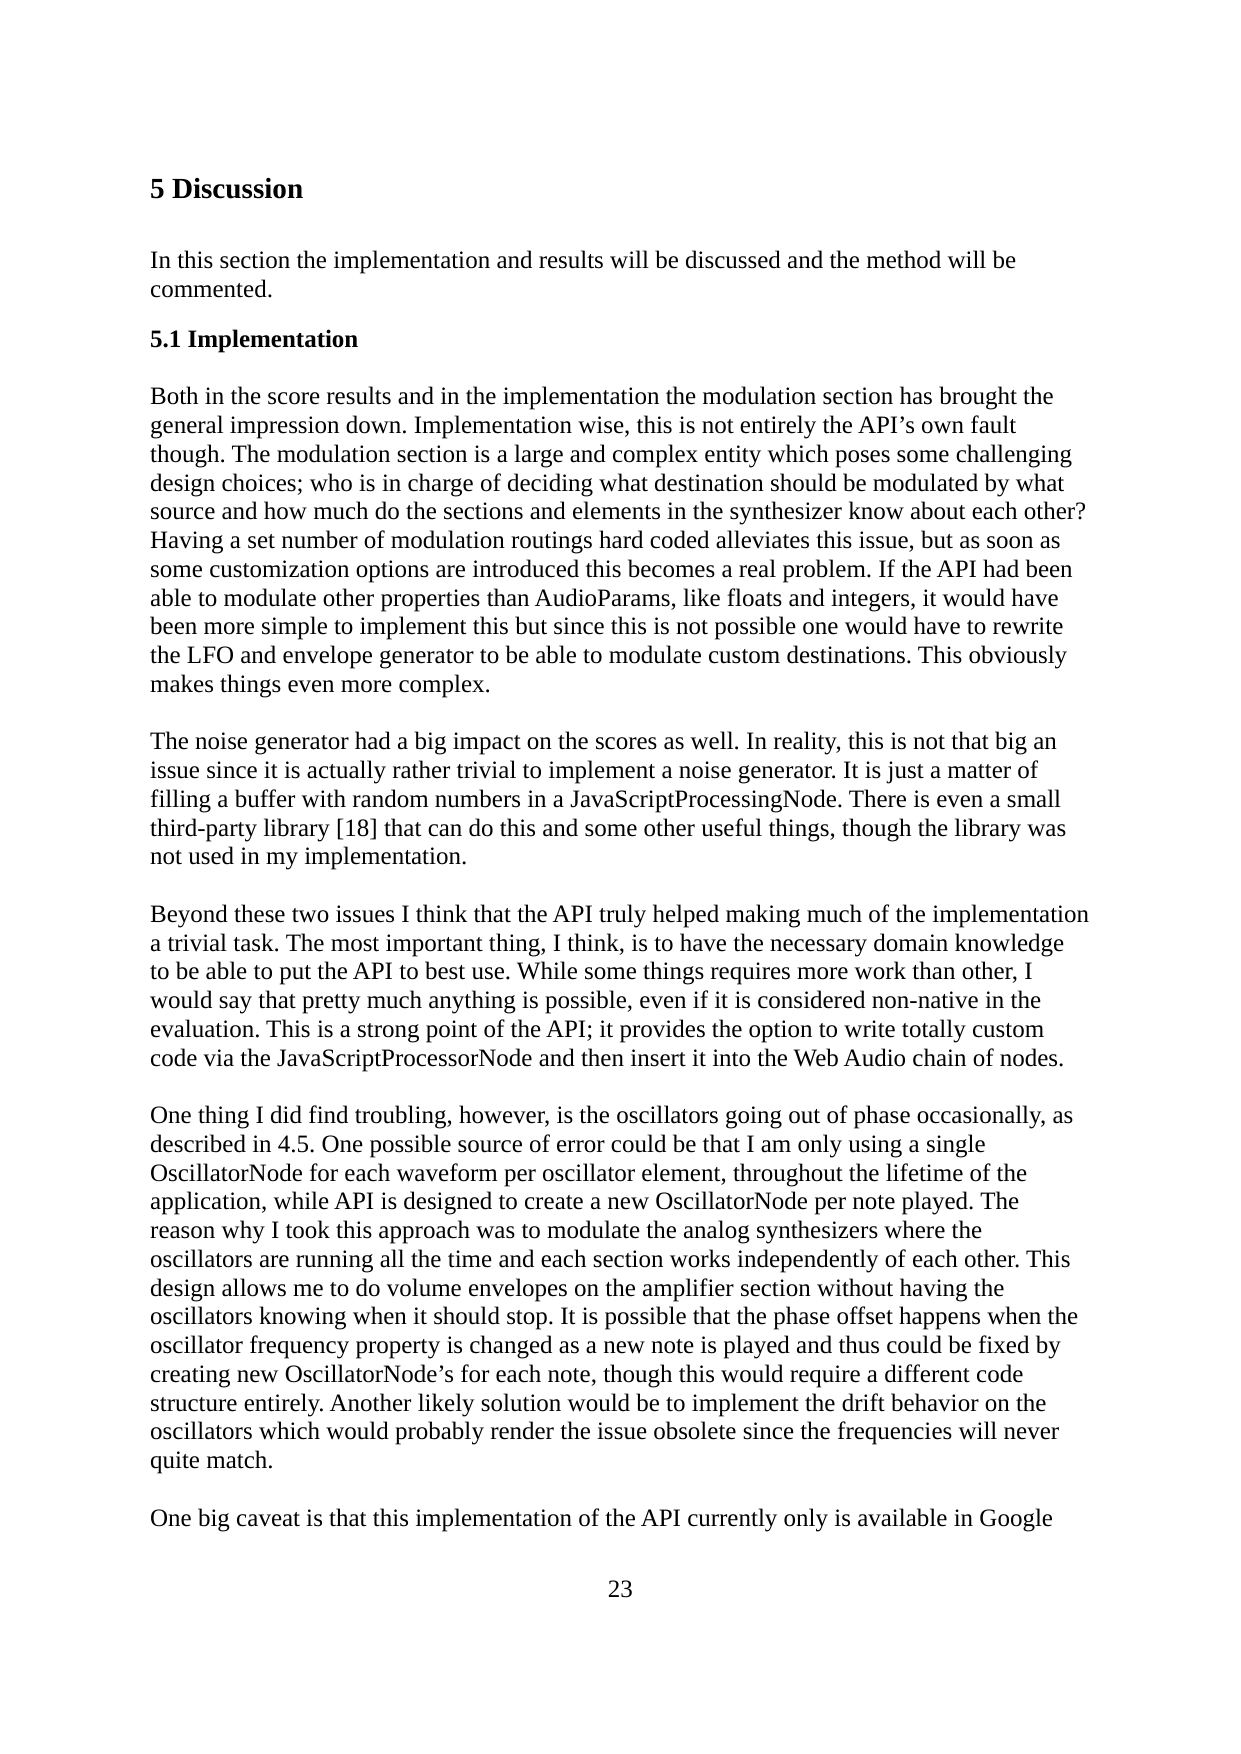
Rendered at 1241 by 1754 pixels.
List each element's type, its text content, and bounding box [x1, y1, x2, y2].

subtitle 5.1 Implementation [150, 324, 1090, 353]
text Beyond these two issues I think that the API truly helped making much of the implementation a trivial task. The most important thing, I think, is to have the necessary domain knowledge to be able to put the API to best use. While some things requires more work than other, I would say that pretty much anything is possible, even if it is considered non-native in the evaluation. This is a strong point of the API; it provides the option to write totally custom code via the JavaScriptProcessorNode and then insert it into the Web Audio chain of nodes. [150, 899, 1090, 1071]
text One thing I did find troubling, however, is the oscillators going out of phase occasionally, as described in 4.5. One possible source of error could be that I am only using a single OscillatorNode for each waveform per oscillator element, throughout the lifetime of the application, while API is designed to create a new OscillatorNode per note played. The reason why I took this approach was to modulate the analog synthesizers where the oscillators are running all the time and each section works independently of each other. This design allows me to do volume envelopes on the amplifier section without having the oscillators knowing when it should stop. It is possible that the phase offset happens when the oscillator frequency property is changed as a new note is played and thus could be fixed by creating new OscillatorNode’s for each note, though this would require a different code structure entirely. Another likely solution would be to implement the drift behavior on the oscillators which would probably render the issue obsolete since the frequencies will never quite match. [150, 1100, 1090, 1474]
text In this section the implementation and results will be discussed and the method will be commented. [150, 246, 1090, 303]
text One big caveat is that this implementation of the API currently only is available in Google [150, 1503, 1090, 1531]
text The noise generator had a big impact on the scores as well. In reality, this is not that big an issue since it is actually rather trivial to implement a noise generator. It is just a matter of filling a buffer with random numbers in a JavaScriptProcessingNode. There is even a small third-party library [18] that can do this and some other useful things, though the library was not used in my implementation. [150, 726, 1090, 870]
text Both in the score results and in the implementation the modulation section has brought the general impression down. Implementation wise, this is not entirely the API’s own fault though. The modulation section is a large and complex entity which poses some challenging design choices; who is in charge of deciding what destination should be modulated by what source and how much do the sections and elements in the synthesizer know about each other? Having a set number of modulation routings hard coded alleviates this issue, but as soon as some customization options are introduced this becomes a real problem. If the API had been able to modulate other properties than AudioParams, like floats and integers, it would have been more simple to implement this but since this is not possible one would have to rewrite the LFO and envelope generator to be able to modulate custom destinations. This obviously makes things even more complex. [150, 381, 1090, 698]
subtitle 5 Discussion [150, 171, 1090, 204]
